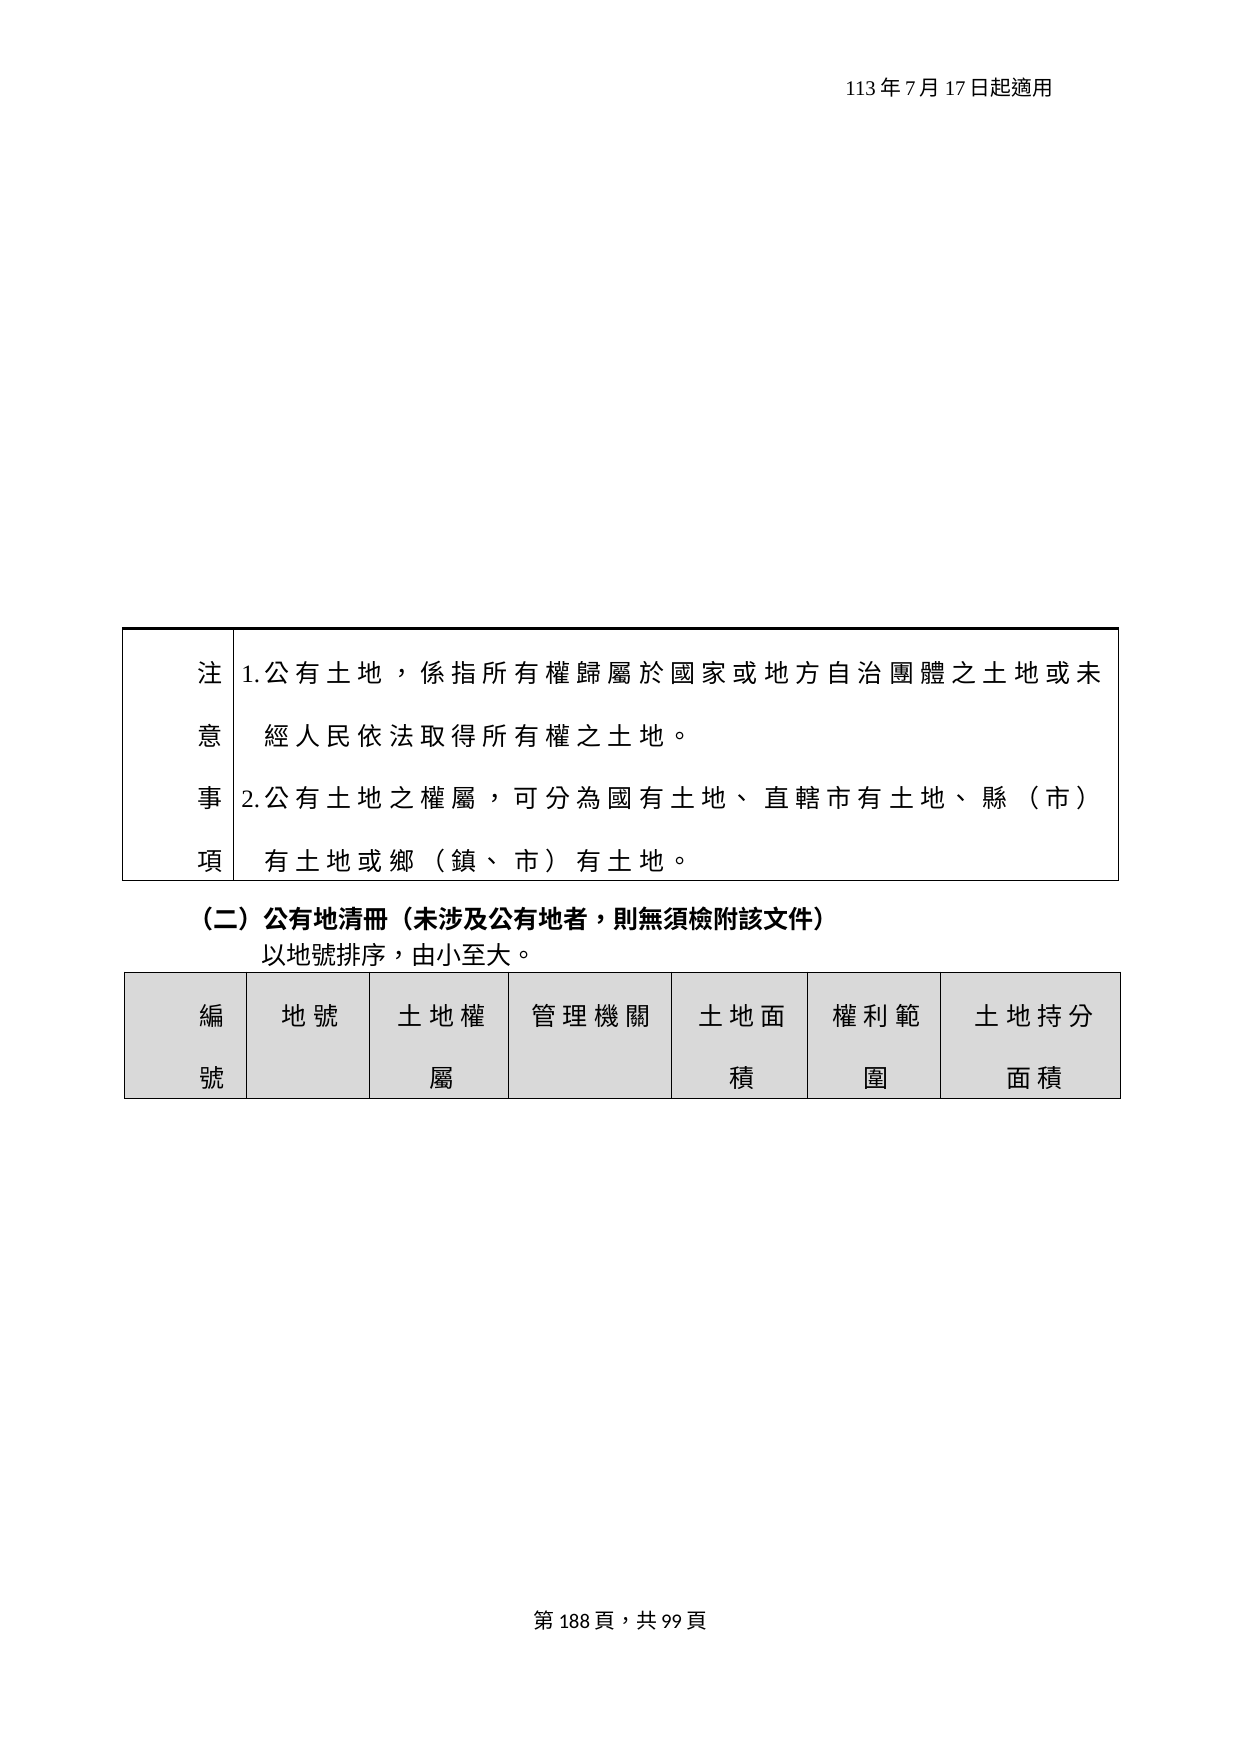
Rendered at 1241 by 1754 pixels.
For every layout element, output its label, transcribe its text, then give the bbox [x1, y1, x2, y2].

table_header 管理機關 [509, 973, 671, 1098]
table_header 編號 [125, 973, 246, 1098]
text （二）公有地清冊（未涉及公有地者，則無須檢附該文件） [188, 900, 1052, 936]
table_cell 1.公有土地，係指所有權歸屬於國家或地方自治團體之土地或未經人民依法取得所有權之土地。 2.公有土地之權屬，可分為國有土地、直轄市有土地、縣（市）有土地或鄉（鎮、市）有土地。 [234, 630, 1118, 880]
table_header 土地持分面積 [941, 973, 1120, 1098]
table_header 地號 [247, 973, 369, 1098]
table_cell 注意事項 [123, 630, 233, 880]
text 以地號排序，由小至大。 [261, 936, 1052, 972]
table_header 權利範圍 [808, 973, 940, 1098]
table_header 土地面積 [672, 973, 807, 1098]
table_header 土地權屬 [370, 973, 508, 1098]
